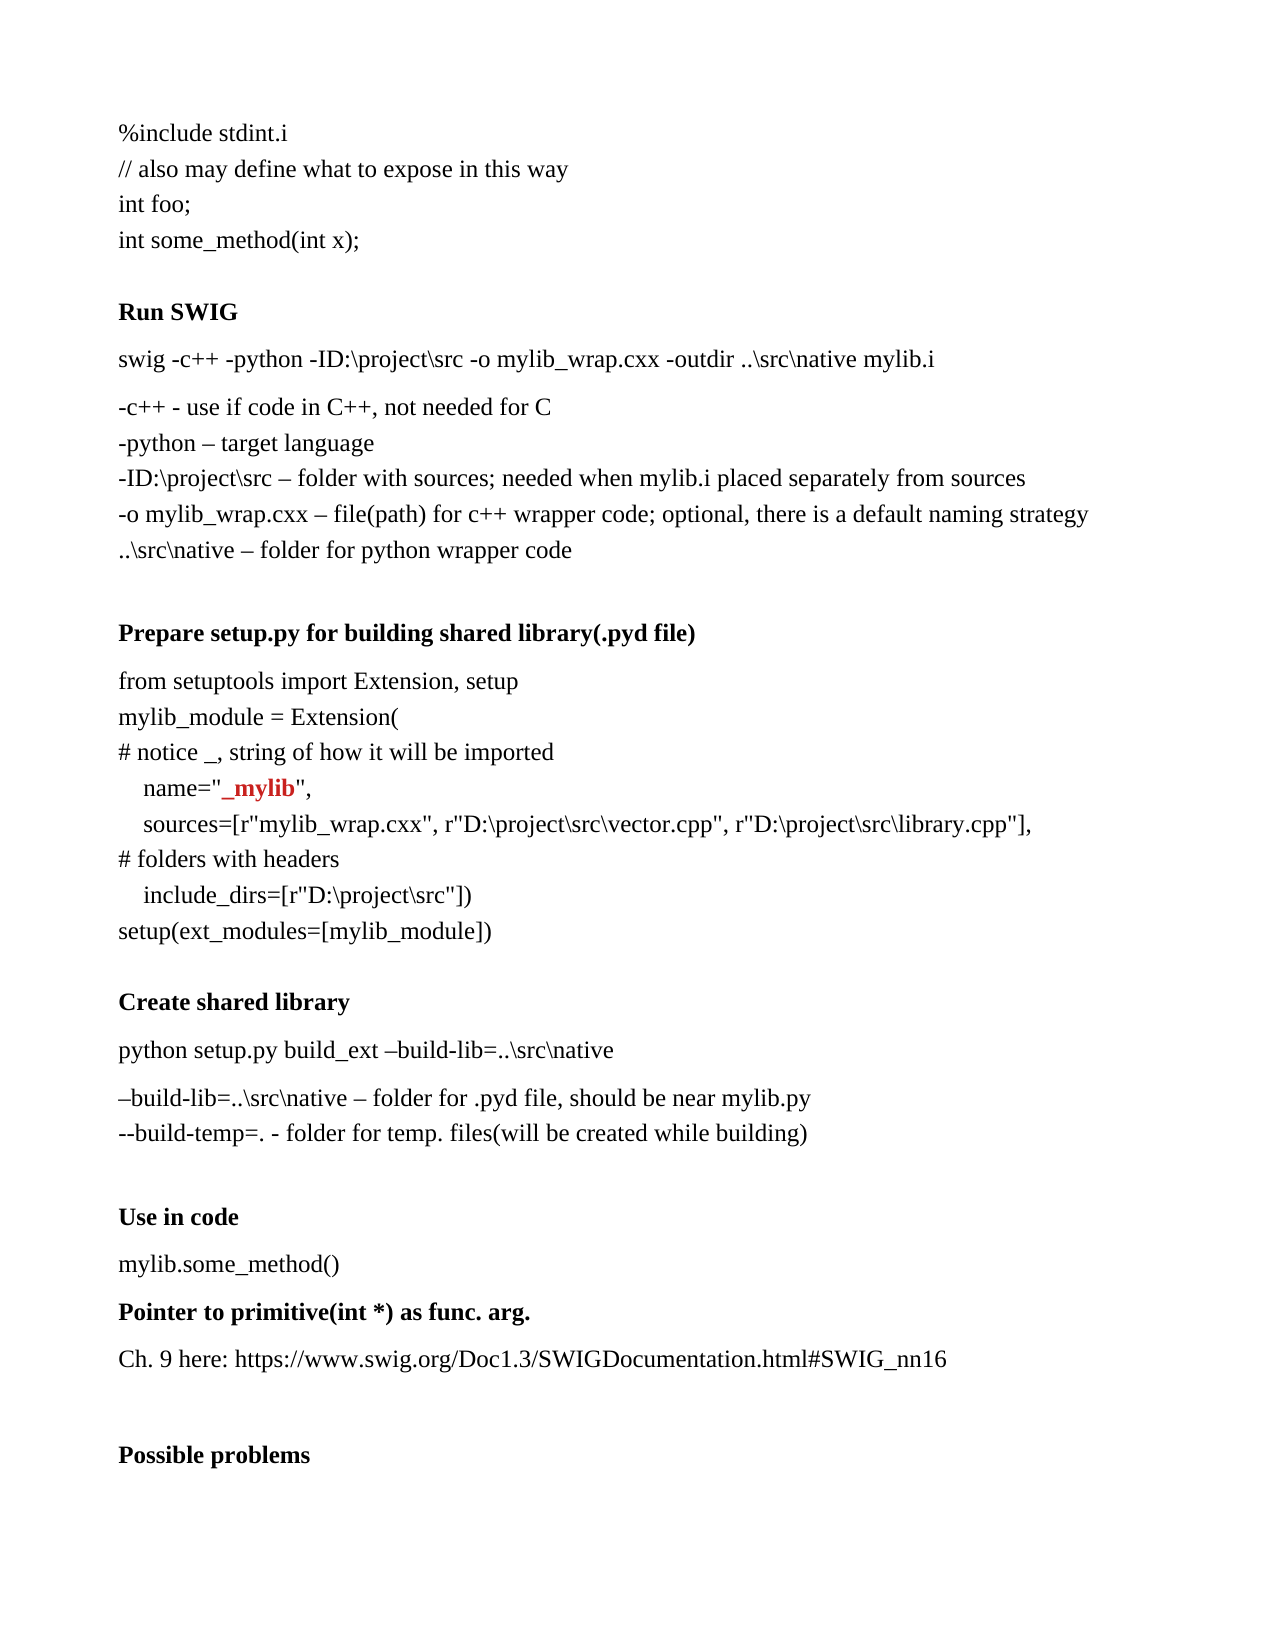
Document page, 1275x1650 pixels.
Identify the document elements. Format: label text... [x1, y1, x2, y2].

text %include stdint.i [118, 118, 1157, 147]
text -python – target language [118, 428, 1157, 456]
text ..\src\native – folder for python wrapper code [118, 535, 1157, 564]
text Pointer to primitive(int *) as func. arg. [118, 1297, 1157, 1326]
text Use in code [118, 1202, 1157, 1230]
text # notice _, string of how it will be imported [118, 737, 1157, 766]
text name="_mylib", [118, 773, 1157, 802]
text setup(ext_modules=[mylib_module]) [118, 916, 1157, 945]
text int foo; [118, 189, 1157, 218]
text Prepare setup.py for building shared library(.pyd file) [118, 618, 1157, 647]
text python setup.py build_ext –build-lib=..\src\native [118, 1035, 1157, 1064]
text int some_method(int x); [118, 225, 1157, 254]
text –build-lib=..\src\native – folder for .pyd file, should be near mylib.py [118, 1083, 1157, 1111]
text swig -c++ -python -ID:\project\src -o mylib_wrap.cxx -outdir ..\src\native mylib.i [118, 344, 1157, 373]
text Create shared library [118, 987, 1157, 1016]
text -o mylib_wrap.cxx – file(path) for c++ wrapper code; optional, there is a default naming strategy [118, 499, 1157, 528]
text Possible problems [118, 1440, 1157, 1468]
text -c++ - use if code in C++, not needed for C [118, 392, 1157, 421]
text // also may define what to expose in this way [118, 154, 1157, 183]
text -ID:\project\src – folder with sources; needed when mylib.i placed separately from sources [118, 463, 1157, 492]
text Ch. 9 here: https://www.swig.org/Doc1.3/SWIGDocumentation.html#SWIG_nn16 [118, 1344, 1157, 1373]
text sources=[r"mylib_wrap.cxx", r"D:\project\src\vector.cpp", r"D:\project\src\library.cpp"], [118, 809, 1157, 837]
text mylib.some_method() [118, 1249, 1157, 1278]
text Run SWIG [118, 297, 1157, 326]
text mylib_module = Extension( [118, 702, 1157, 730]
text # folders with headers [118, 844, 1157, 873]
text --build-temp=. - folder for temp. files(will be created while building) [118, 1118, 1157, 1147]
text from setuptools import Extension, setup [118, 666, 1157, 694]
text include_dirs=[r"D:\project\src"]) [118, 880, 1157, 909]
